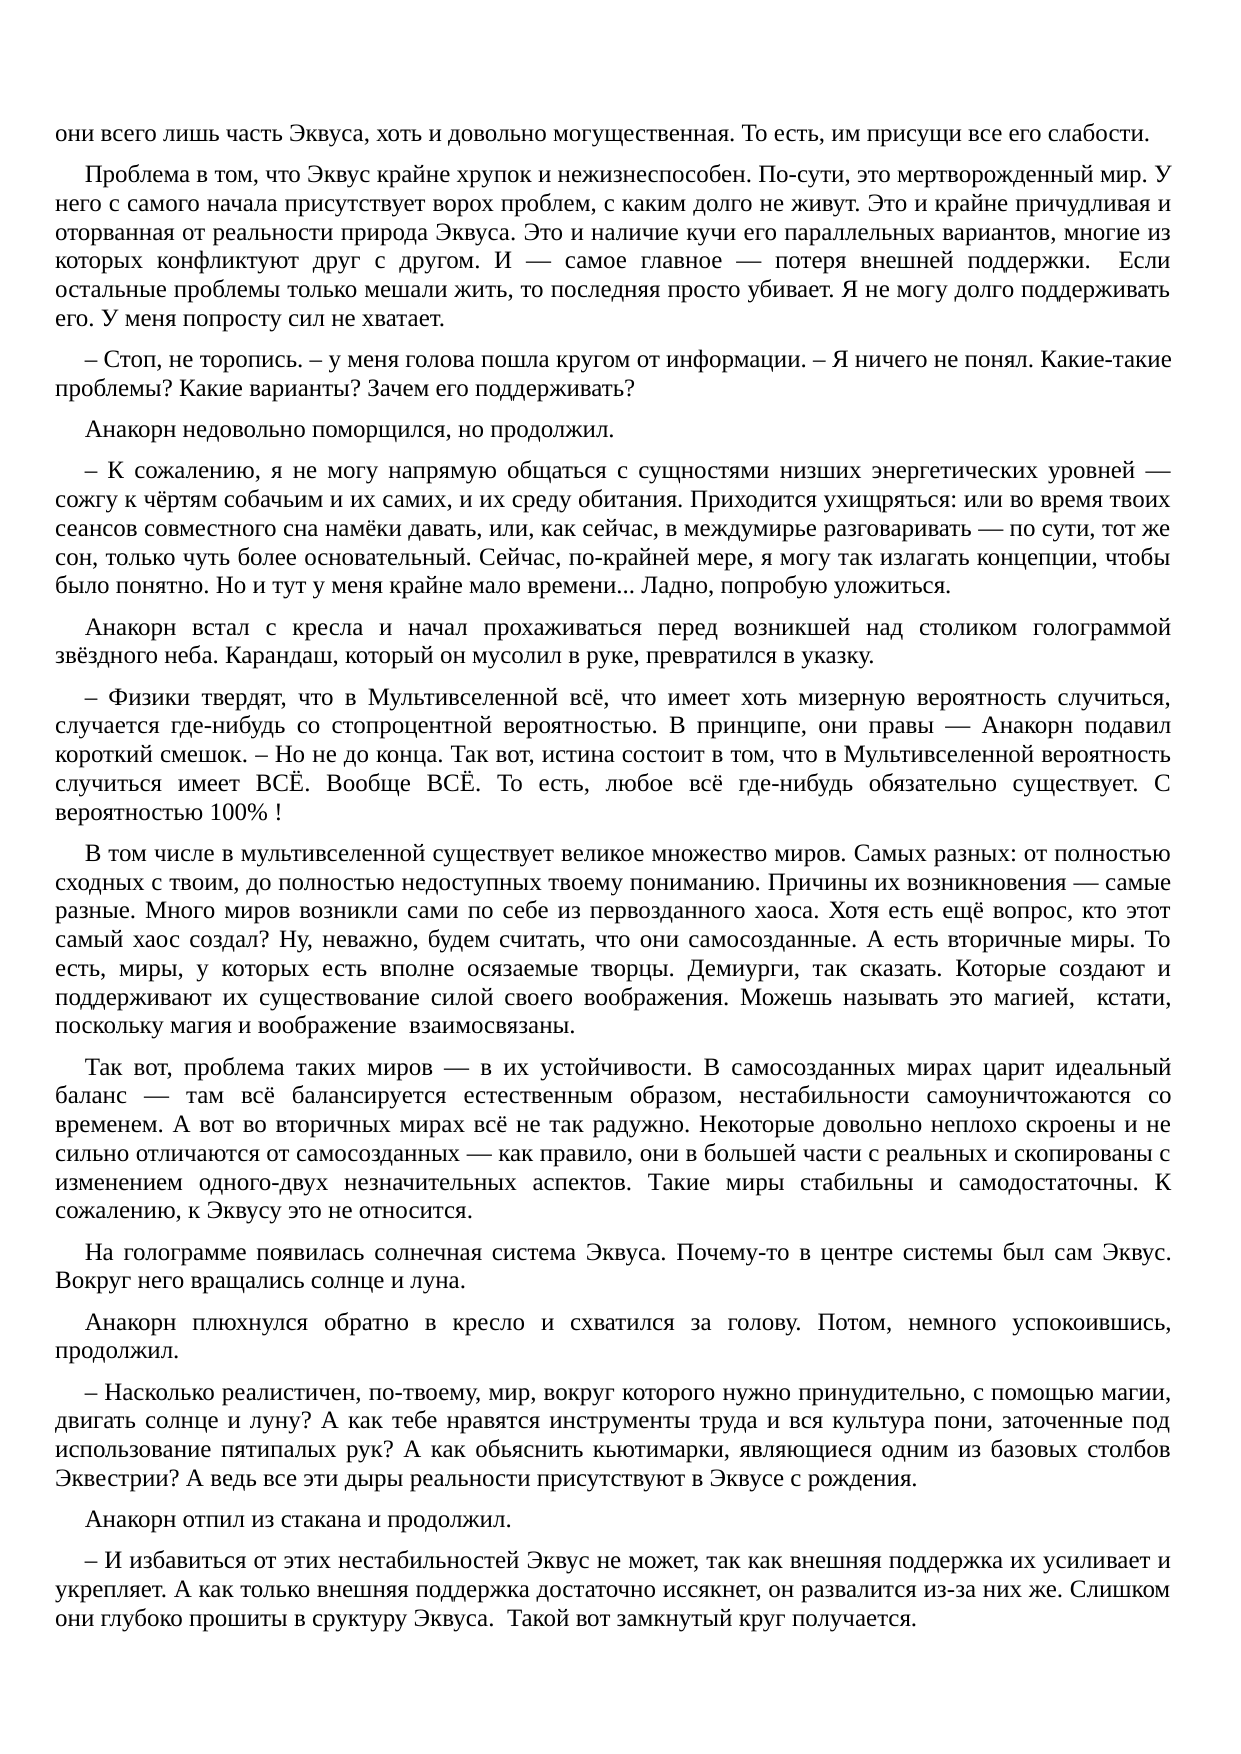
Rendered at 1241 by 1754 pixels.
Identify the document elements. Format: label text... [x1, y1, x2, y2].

text Так вот, проблема таких миров — в их устойчивости. В самосозданных мирах царит идеальный баланс — там всё балансируется естественным образом, нестабильности самоуничтожаются со временем. А вот во вторичных мирах всё не так радужно. Некоторые довольно неплохо скроены и не сильно отличаются от самосозданных — как правило, они в большей части с реальных и скопированы с изменением одного-двух незначительных аспектов. Такие миры стабильны и самодостаточны. К сожалению, к Эквусу это не относится. [55, 1052, 1172, 1224]
text – Физики твердят, что в Мультивселенной всё, что имеет хоть мизерную вероятность случиться, случается где-нибудь со стопроцентной вероятностью. В принципе, они правы — Анакорн подавил короткий смешок. – Но не до конца. Так вот, истина состоит в том, что в Мультивселенной вероятность случиться имеет ВСЁ. Вообще ВСЁ. То есть, любое всё где-нибудь обязательно существует. С вероятностью 100% ! [55, 682, 1172, 826]
text Анакорн недовольно поморщился, но продолжил. [55, 414, 1172, 443]
text На голограмме появилась солнечная система Эквуса. Почему-то в центре системы был сам Эквус. Вокруг него вращались солнце и луна. [55, 1237, 1172, 1294]
text – Насколько реалистичен, по-твоему, мир, вокруг которого нужно принудительно, с помощью магии, двигать солнце и луну? А как тебе нравятся инструменты труда и вся культура пони, заточенные под использование пятипалых рук? А как обьяснить кьютимарки, являющиеся одним из базовых столбов Эквестрии? А ведь все эти дыры реальности присутствуют в Эквусе с рождения. [55, 1377, 1172, 1492]
text Анакорн встал с кресла и начал прохаживаться перед возникшей над столиком голограммой звёздного неба. Карандаш, который он мусолил в руке, превратился в указку. [55, 612, 1172, 669]
text – Стоп, не торопись. – у меня голова пошла кругом от информации. – Я ничего не понял. Какие-такие проблемы? Какие варианты? Зачем его поддерживать? [55, 344, 1172, 402]
text – К сожалению, я не могу напрямую общаться с сущностями низших энергетических уровней — сожгу к чёртям собачьим и их самих, и их среду обитания. Приходится ухищряться: или во время твоих сеансов совместного сна намёки давать, или, как сейчас, в междумирье разговаривать — по сути, тот же сон, только чуть более основательный. Сейчас, по-крайней мере, я могу так излагать концепции, чтобы было понятно. Но и тут у меня крайне мало времени... Ладно, попробую уложиться. [55, 456, 1172, 599]
text – И избавиться от этих нестабильностей Эквус не может, так как внешняя поддержка их усиливает и укрепляет. А как только внешняя поддержка достаточно иссякнет, он развалится из-за них же. Слишком они глубоко прошиты в сруктуру Эквуса. Такой вот замкнутый круг получается. [55, 1546, 1172, 1632]
text Проблема в том, что Эквус крайне хрупок и нежизнеспособен. По-сути, это мертворожденный мир. У него с самого начала присутствует ворох проблем, с каким долго не живут. Это и крайне причудливая и оторванная от реальности природа Эквуса. Это и наличие кучи его параллельных вариантов, многие из которых конфликтуют друг с другом. И — самое главное — потеря внешней поддержки. Если остальные проблемы только мешали жить, то последняя просто убивает. Я не могу долго поддерживать его. У меня попросту сил не хватает. [55, 159, 1172, 332]
text Анакорн плюхнулся обратно в кресло и схватился за голову. Потом, немного успокоившись, продолжил. [55, 1307, 1172, 1364]
text Анакорн отпил из стакана и продолжил. [55, 1504, 1172, 1533]
text они всего лишь часть Эквуса, хоть и довольно могущественная. То есть, им присущи все его слабости. [55, 118, 1172, 147]
text В том числе в мультивселенной существует великое множество миров. Самых разных: от полностью сходных с твоим, до полностью недоступных твоему пониманию. Причины их возникновения — самые разные. Много миров возникли сами по себе из первозданного хаоса. Хотя есть ещё вопрос, кто этот самый хаос создал? Ну, неважно, будем считать, что они самосозданные. А есть вторичные миры. То есть, миры, у которых есть вполне осязаемые творцы. Демиурги, так сказать. Которые создают и поддерживают их существование силой своего воображения. Можешь называть это магией, кстати, поскольку магия и воображение взаимосвязаны. [55, 838, 1172, 1039]
